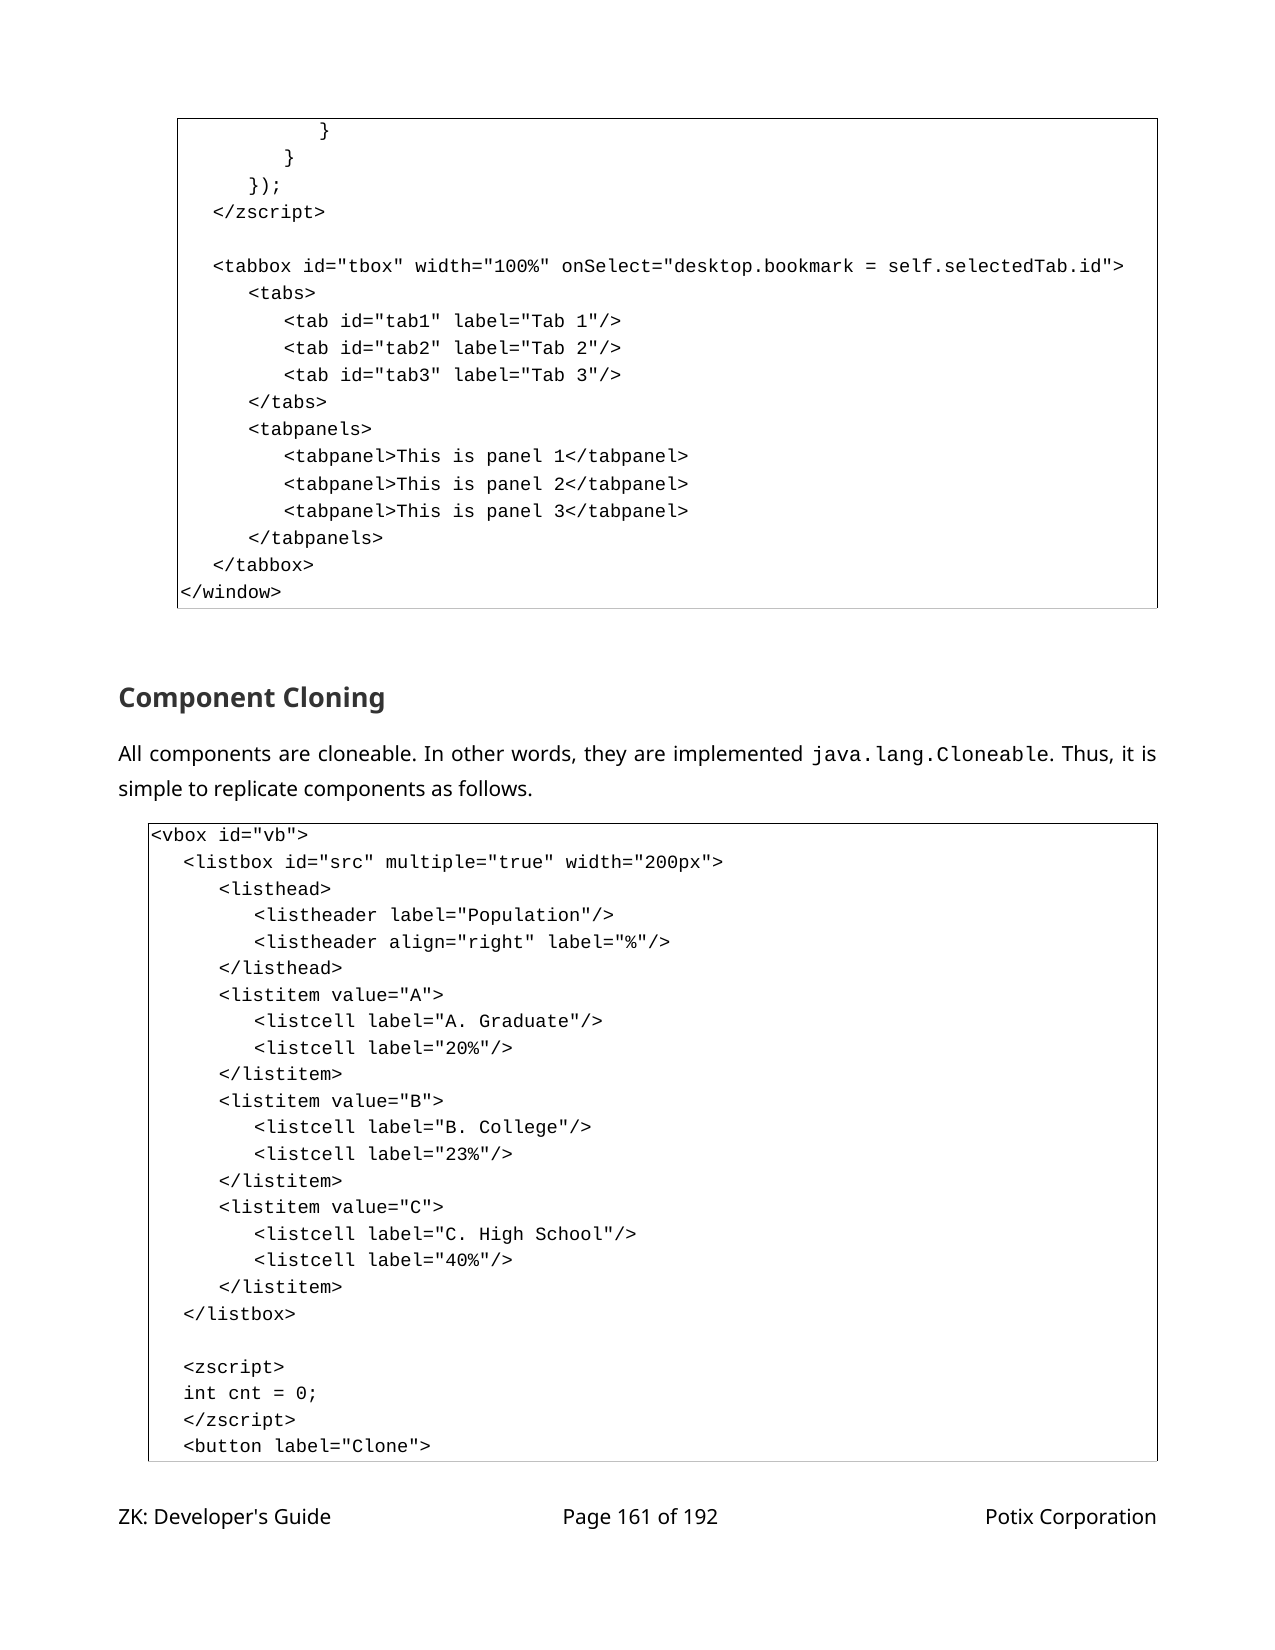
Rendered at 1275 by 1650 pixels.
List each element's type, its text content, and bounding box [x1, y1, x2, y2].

text </zscript> [178, 200, 1157, 224]
text } [178, 145, 1157, 169]
text <tab id="tab3" label="Tab 3"/> [178, 363, 1157, 387]
text <tabpanel>This is panel 1</tabpanel> [178, 444, 1157, 469]
text <tabpanel>This is panel 3</tabpanel> [178, 499, 1157, 523]
text <vbox id="vb"> <listbox id="src" multiple="true" width="200px"> <listhead> <listheader label="Population"/> <listheader align="right" label="%"/> </listhead> <listitem value="A"> <listcell label="A. Graduate"/> <listcell label="20%"/> </listitem> <listitem value="B"> <listcell label="B. College"/> <listcell label="23%"/> </listitem> <listitem value="C"> <listcell label="C. High School"/> <listcell label="40%"/> </listitem> </listbox> <zscript> int cnt = 0; </zscript> <button label="Clone"> [149, 824, 1157, 1461]
text </tabpanels> [178, 526, 1157, 550]
text All components are cloneable. In other words, they are implemented java.lang.Cloneable. Thus, it is simple to replicate components as follows. [118, 739, 1157, 803]
subtitle Component Cloning [118, 678, 1157, 715]
text </window> [178, 580, 1157, 608]
text <tab id="tab2" label="Tab 2"/> [178, 336, 1157, 360]
text </tabbox> [178, 553, 1157, 577]
text }); [178, 172, 1157, 197]
text <tab id="tab1" label="Tab 1"/> [178, 308, 1157, 333]
text } [178, 119, 1157, 142]
text <tabbox id="tbox" width="100%" onSelect="desktop.bookmark = self.selectedTab.id"> [178, 254, 1157, 278]
text </tabs> [178, 390, 1157, 414]
text <tabs> [178, 281, 1157, 306]
text <tabpanels> [178, 417, 1157, 441]
text <tabpanel>This is panel 2</tabpanel> [178, 472, 1157, 496]
